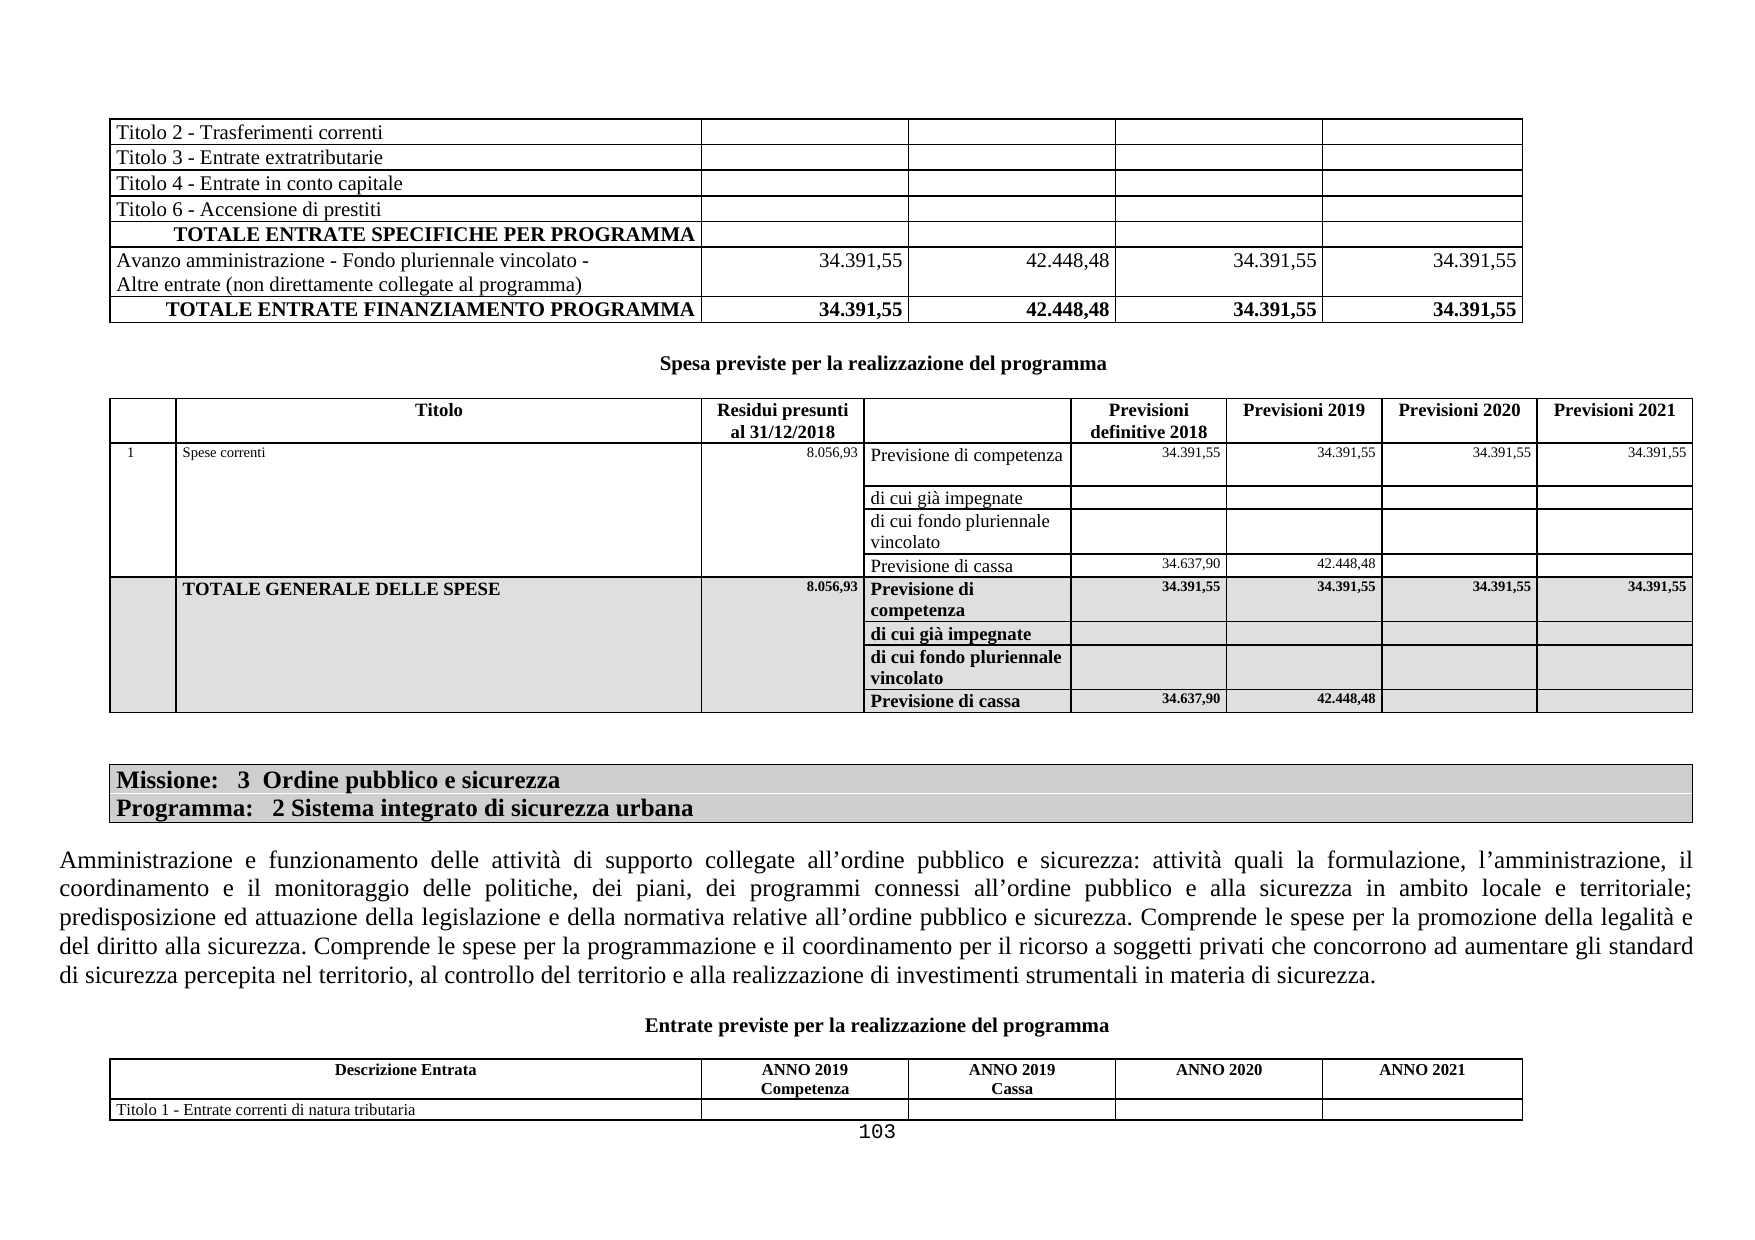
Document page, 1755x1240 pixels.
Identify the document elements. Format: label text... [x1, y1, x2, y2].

text Spesa previste per la realizzazione del programma [59, 347, 1695, 376]
table_cell [702, 621, 863, 644]
table_cell [1538, 622, 1692, 644]
table_cell 34.391,55 [1538, 578, 1692, 621]
table_cell [1538, 555, 1692, 576]
table_cell 34.391,55 [1323, 248, 1522, 296]
table_cell [1116, 197, 1322, 221]
table_cell [1227, 487, 1381, 508]
table_cell [1538, 646, 1692, 689]
table_cell 34.391,55 [702, 248, 908, 296]
table_cell di cui già impegnate [865, 622, 1070, 644]
text Entrate previste per la realizzazione del programma [59, 1013, 1695, 1037]
table_cell [1227, 510, 1381, 553]
table_cell [702, 197, 908, 221]
table_header Previsioni 2020 [1383, 399, 1536, 442]
table_header Descrizione Entrata [111, 1060, 701, 1098]
table_header ANNO 2019 Cassa [909, 1060, 1115, 1098]
table_cell [1116, 171, 1322, 195]
table_header ANNO 2020 [1116, 1060, 1322, 1098]
table_header Previsioni 2021 [1538, 399, 1692, 442]
table_cell TOTALE ENTRATE SPECIFICHE PER PROGRAMMA [111, 222, 701, 246]
table_cell [111, 508, 175, 553]
table_cell [909, 222, 1115, 246]
table_cell [909, 171, 1115, 195]
table_cell [177, 553, 701, 576]
table_cell di cui già impegnate [865, 487, 1070, 508]
table_cell 34.391,55 [1383, 578, 1536, 621]
table_cell [1323, 1100, 1522, 1119]
table_cell [1383, 690, 1536, 712]
table_cell [111, 689, 175, 712]
table_cell [909, 145, 1115, 169]
table_cell [177, 485, 701, 508]
table_cell 42.448,48 [1227, 555, 1381, 576]
table_cell Titolo 4 - Entrate in conto capitale [111, 171, 701, 195]
table_cell [1072, 622, 1226, 644]
table_cell TOTALE GENERALE DELLE SPESE [177, 578, 701, 621]
table_header Previsioni definitive 2018 [1072, 399, 1226, 442]
table_cell Previsione di competenza [865, 444, 1070, 485]
table_cell di cui fondo pluriennale vincolato [865, 510, 1070, 553]
table_cell 34.637,90 [1072, 555, 1226, 576]
table_cell 34.391,55 [1383, 444, 1536, 485]
table_cell [1383, 646, 1536, 689]
table_cell [1323, 197, 1522, 221]
table_cell [177, 689, 701, 712]
table_cell Titolo 2 - Trasferimenti correnti [111, 120, 701, 144]
table_cell 34.391,55 [1227, 444, 1381, 485]
table_cell [111, 553, 175, 576]
table_cell [909, 197, 1115, 221]
table_cell [1323, 171, 1522, 195]
table_cell Spese correnti [177, 444, 701, 485]
table_cell [1116, 120, 1322, 144]
table_cell [1383, 555, 1536, 576]
table_cell 42.448,48 [909, 297, 1115, 321]
table_cell Previsione di cassa [865, 690, 1070, 712]
table_cell Titolo 1 - Entrate correnti di natura tributaria [111, 1100, 701, 1119]
table_cell [1227, 622, 1381, 644]
table_cell 34.391,55 [1116, 297, 1322, 321]
table_cell 34.391,55 [1227, 578, 1381, 621]
table_cell 34.637,90 [1072, 690, 1226, 712]
table_cell [1538, 510, 1692, 553]
table_cell [1538, 690, 1692, 712]
table_cell [177, 621, 701, 644]
table_header ANNO 2021 [1323, 1060, 1522, 1098]
table_cell [111, 644, 175, 689]
table_cell [1116, 222, 1322, 246]
table_cell [909, 1100, 1115, 1119]
table_cell [702, 689, 863, 712]
table_cell [1227, 646, 1381, 689]
table_cell [177, 644, 701, 689]
table_cell Previsione di competenza [865, 578, 1070, 621]
table_cell [111, 621, 175, 644]
table_cell Previsione di cassa [865, 555, 1070, 576]
table_cell [702, 171, 908, 195]
table_cell Programma: 2 Sistema integrato di sicurezza urbana [110, 794, 1692, 822]
table_cell 34.391,55 [1323, 297, 1522, 321]
table_header Previsioni 2019 [1227, 399, 1381, 442]
table_header Residui presunti al 31/12/2018 [702, 399, 863, 442]
table_header Titolo [177, 399, 701, 442]
table_cell [177, 508, 701, 553]
table_cell 34.391,55 [1072, 444, 1226, 485]
table_cell [1116, 145, 1322, 169]
table_cell [111, 485, 175, 508]
table_cell [702, 1100, 908, 1119]
table_cell [702, 644, 863, 689]
table_cell 34.391,55 [702, 297, 908, 321]
table_cell [1383, 510, 1536, 553]
table_cell [702, 508, 863, 553]
table_cell TOTALE ENTRATE FINANZIAMENTO PROGRAMMA [111, 297, 701, 321]
table_cell [1072, 646, 1226, 689]
table_cell Avanzo amministrazione - Fondo pluriennale vincolato - Altre entrate (non direttamente collegate al programma) [111, 248, 701, 296]
table_cell 42.448,48 [909, 248, 1115, 296]
table_cell [1116, 1100, 1322, 1119]
table_cell [1383, 622, 1536, 644]
table_cell [1538, 487, 1692, 508]
table_cell 42.448,48 [1227, 690, 1381, 712]
table_cell 8.056,93 [702, 578, 863, 621]
table_cell 8.056,93 [702, 444, 863, 485]
table_cell Titolo 3 - Entrate extratributarie [111, 145, 701, 169]
table_cell [1072, 487, 1226, 508]
table_header [111, 399, 175, 442]
table_cell [702, 145, 908, 169]
table_cell [1383, 487, 1536, 508]
table_cell [1323, 120, 1522, 144]
table_cell 34.391,55 [1072, 578, 1226, 621]
table_cell [702, 485, 863, 508]
table_header Missione: 3 Ordine pubblico e sicurezza [110, 765, 1692, 793]
table_cell Titolo 6 - Accensione di prestiti [111, 197, 701, 221]
table_cell [111, 578, 175, 621]
table_cell [702, 553, 863, 576]
table_cell 34.391,55 [1538, 444, 1692, 485]
table_cell [1323, 145, 1522, 169]
text Amministrazione e funzionamento delle attività di supporto collegate all’ordine pubblico e sicurezza: attività quali la formulazione, l’amministrazione, il coordinamento e il monitoraggio delle politiche, dei piani, dei programmi connessi all’ordine pubblico e alla sicurezza in ambito locale e territoriale; predisposizione ed attuazione della legislazione e della normativa relative all’ordine pubblico e sicurezza. Comprende le spese per la promozione della legalità e del diritto alla sicurezza. Comprende le spese per la programmazione e il coordinamento per il ricorso a soggetti privati che concorrono ad aumentare gli standard di sicurezza percepita nel territorio, al controllo del territorio e alla realizzazione di investimenti strumentali in materia di sicurezza. [59, 845, 1695, 988]
table_cell [1323, 222, 1522, 246]
table_cell [702, 222, 908, 246]
table_cell 1 [111, 444, 175, 485]
table_cell [1072, 510, 1226, 553]
table_header ANNO 2019 Competenza [702, 1060, 908, 1098]
table_cell [702, 120, 908, 144]
table_cell 34.391,55 [1116, 248, 1322, 296]
table_cell di cui fondo pluriennale vincolato [865, 646, 1070, 689]
table_header [865, 399, 1070, 442]
table_cell [909, 120, 1115, 144]
